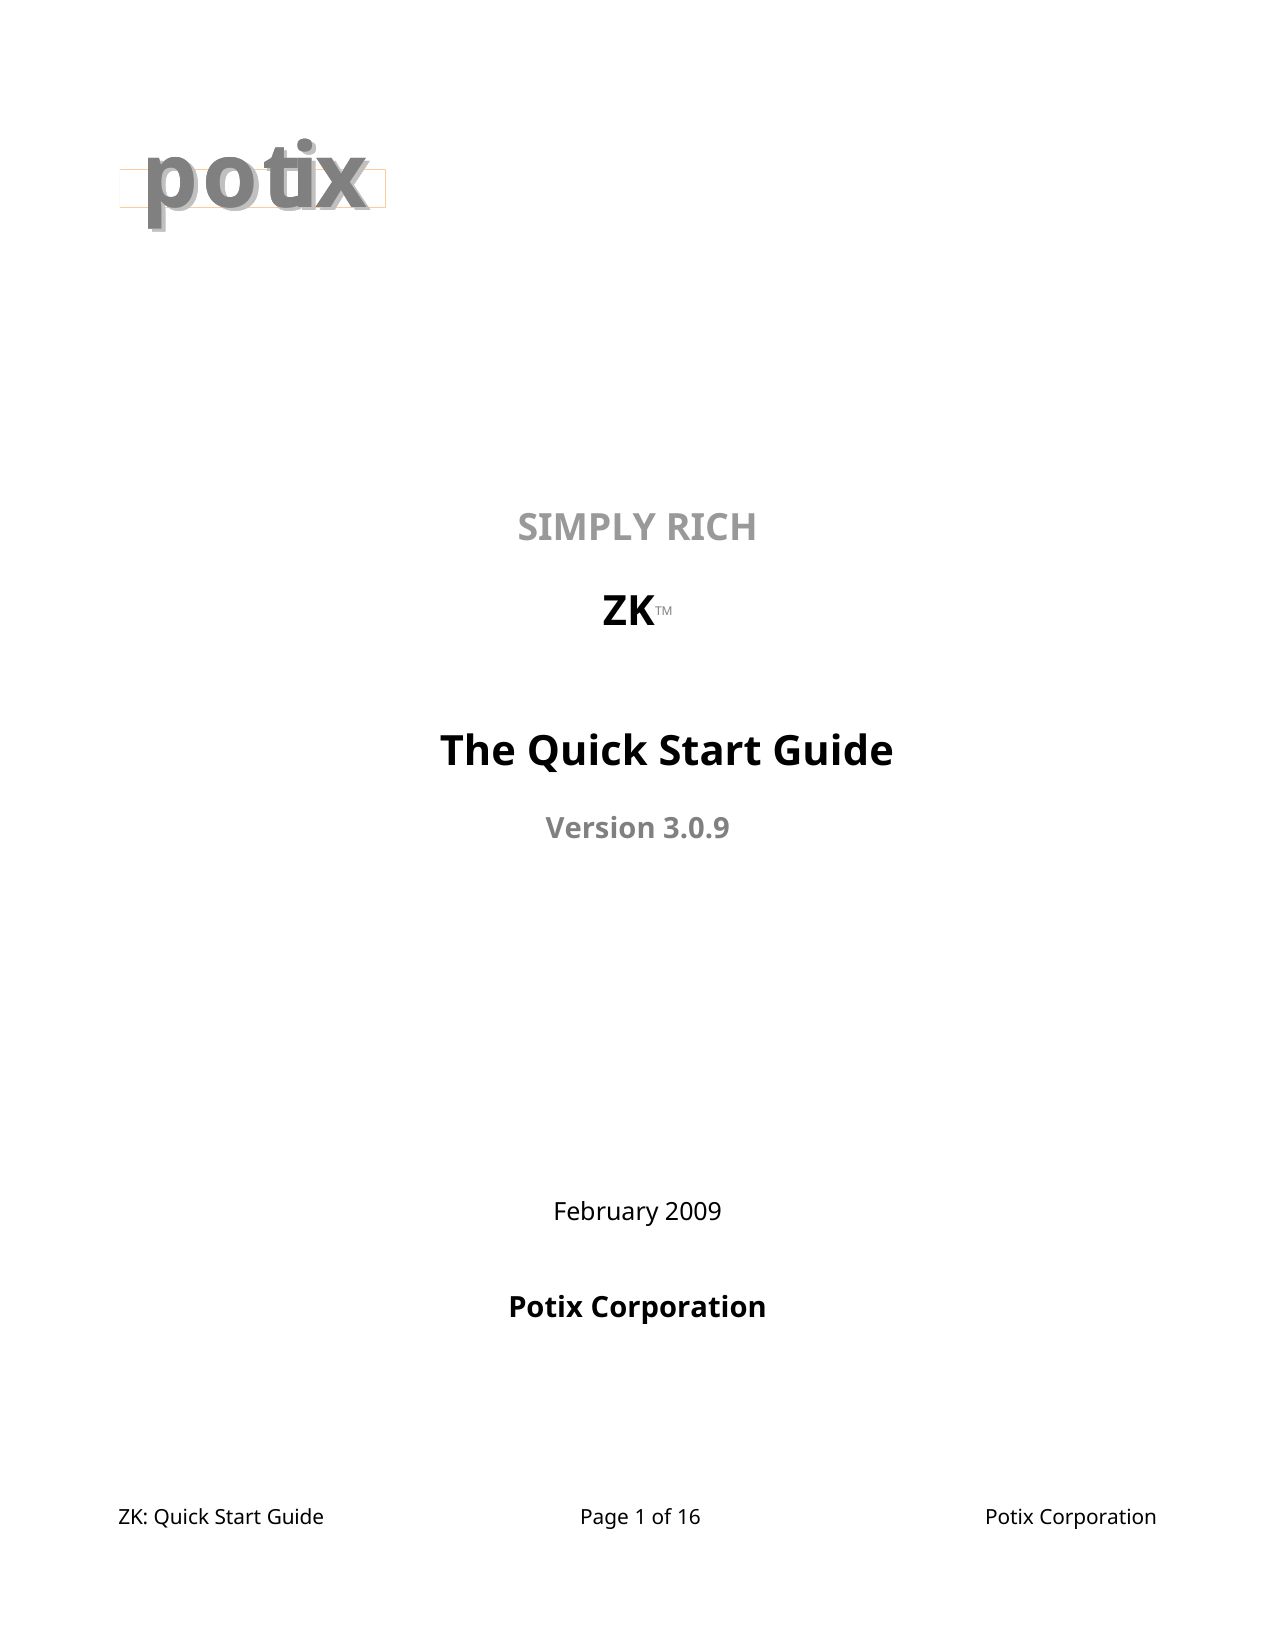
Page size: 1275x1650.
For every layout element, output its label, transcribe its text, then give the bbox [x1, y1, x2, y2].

text ZKTM [118, 580, 1157, 637]
text SIMPLY RICH [118, 500, 1157, 551]
subtitle Version 3.0.9 [118, 807, 1157, 847]
text February 2009 [118, 1193, 1157, 1227]
title The Quick Start Guide [177, 720, 1157, 777]
text Potix Corporation [118, 1286, 1157, 1326]
